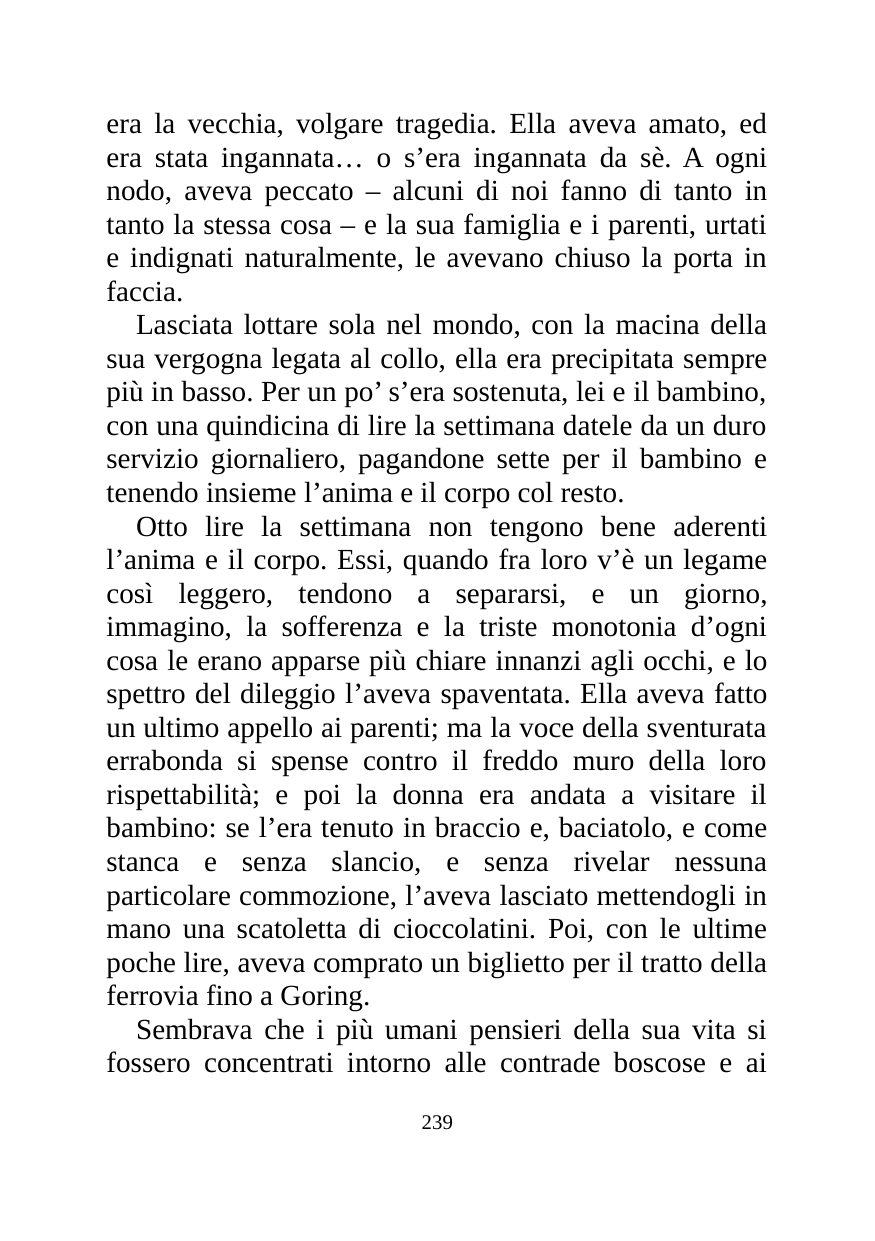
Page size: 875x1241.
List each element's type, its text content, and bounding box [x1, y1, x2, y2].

text era la vecchia, volgare tragedia. Ella aveva amato, ed era stata ingannata… o s’era ingannata da sè. A ogni nodo, aveva peccato – alcuni di noi fanno di tanto in tanto la stessa cosa – e la sua famiglia e i parenti, urtati e indignati naturalmente, le avevano chiuso la porta in faccia. [106, 106, 768, 307]
text Lasciata lottare sola nel mondo, con la macina della sua vergogna legata al collo, ella era precipitata sempre più in basso. Per un po’ s’era sostenuta, lei e il bambino, con una quindicina di lire la settimana datele da un duro servizio giornaliero, pagandone sette per il bambino e tenendo insieme l’anima e il corpo col resto. [106, 307, 768, 509]
text Otto lire la settimana non tengono bene aderenti l’anima e il corpo. Essi, quando fra loro v’è un legame così leggero, tendono a separarsi, e un giorno, immagino, la sofferenza e la triste monotonia d’ogni cosa le erano apparse più chiare innanzi agli occhi, e lo spettro del dileggio l’aveva spaventata. Ella aveva fatto un ultimo appello ai parenti; ma la voce della sventurata errabonda si spense contro il freddo muro della loro rispettabilità; e poi la donna era andata a visitare il bambino: se l’era tenuto in braccio e, baciatolo, e come stanca e senza slancio, e senza rivelar nessuna particolare commozione, l’aveva lasciato mettendogli in mano una scatoletta di cioccolatini. Poi, con le ultime poche lire, aveva comprato un biglietto per il tratto della ferrovia fino a Goring. [106, 509, 768, 1012]
text Sembrava che i più umani pensieri della sua vita si fossero concentrati intorno alle contrade boscose e ai [106, 1012, 768, 1079]
